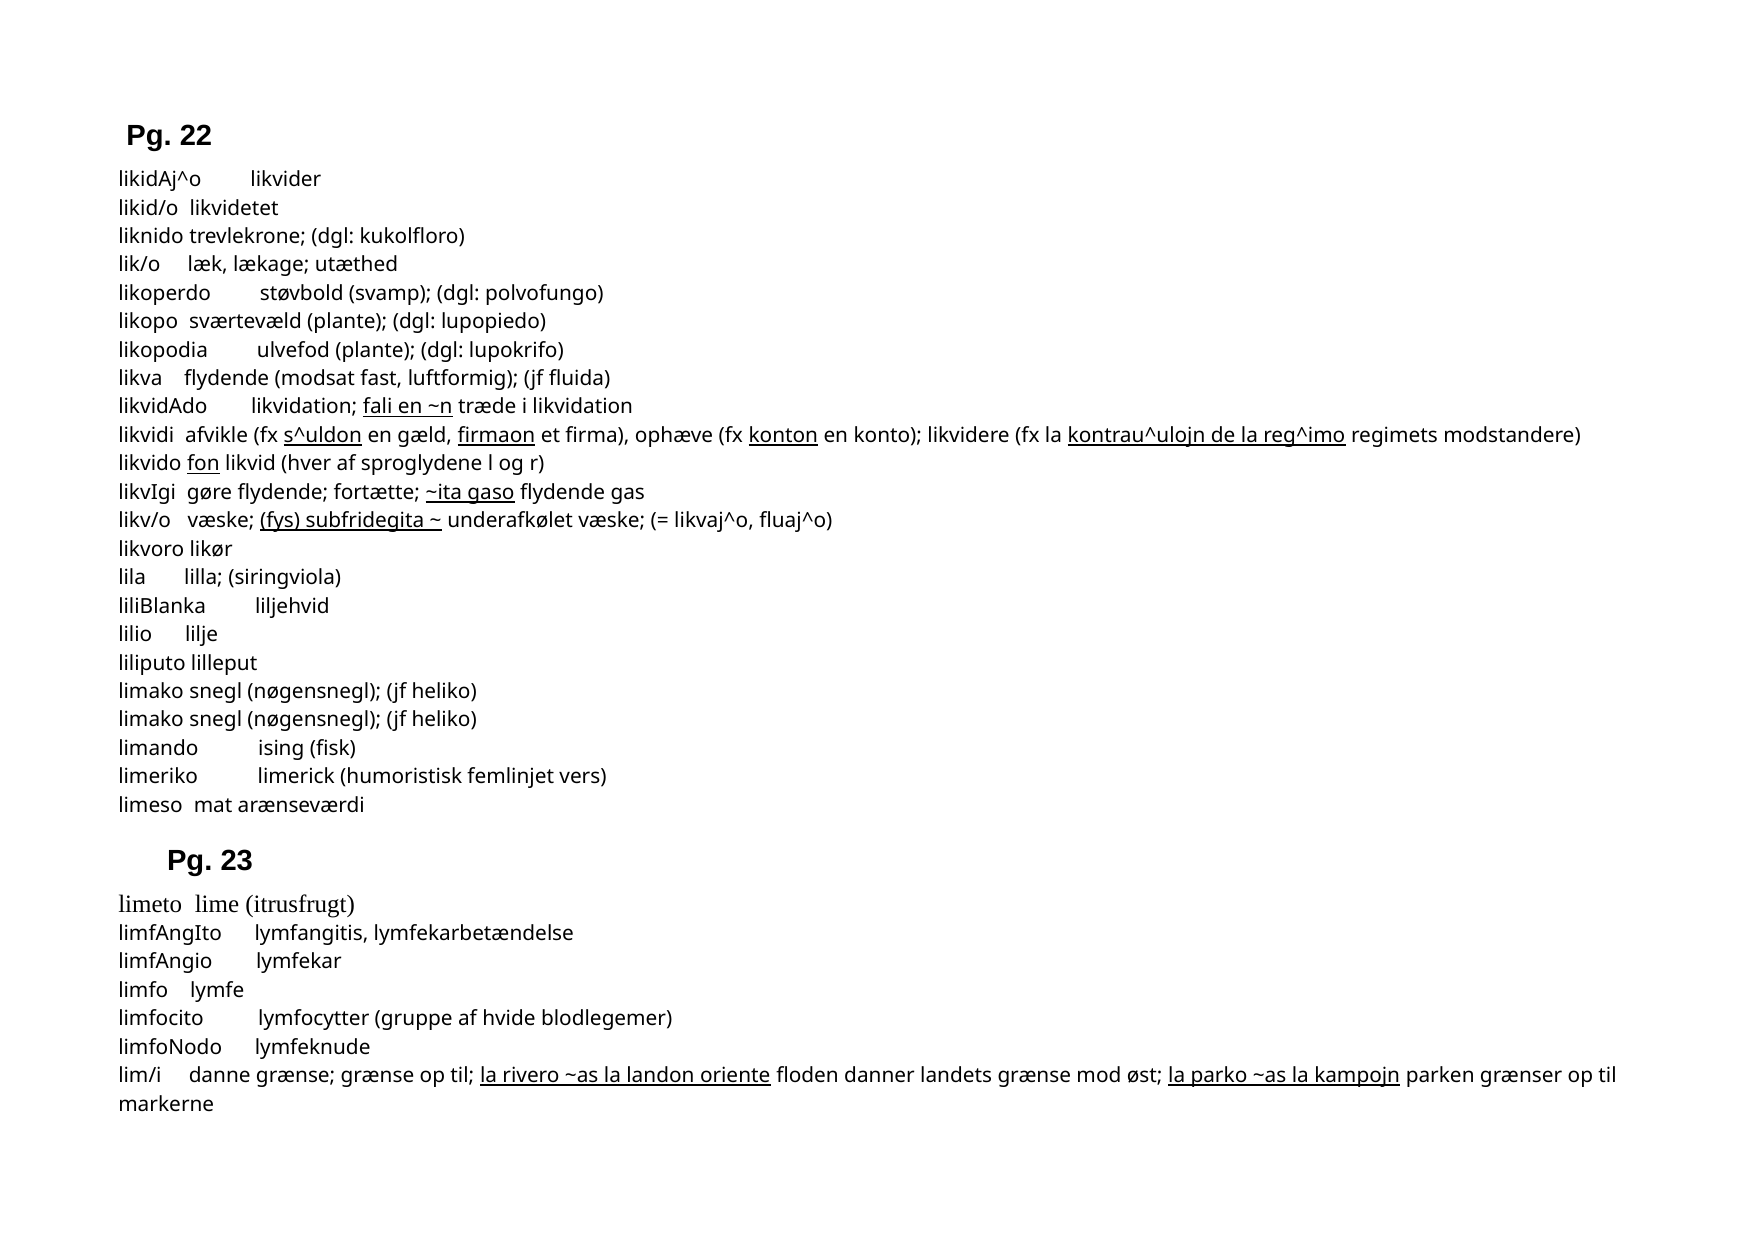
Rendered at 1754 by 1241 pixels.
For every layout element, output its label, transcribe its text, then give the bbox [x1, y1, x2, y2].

text liliBlanka liljehvid [118, 591, 1636, 619]
text likv/o væske; (fys) subfridegita ~ underafkølet væske; (= likvaj^o, fluaj^o) [118, 505, 1636, 534]
text limfocito lymfocytter (gruppe af hvide blodlegemer) [118, 1003, 1636, 1032]
text likoperdo støvbold (svamp); (dgl: polvofungo) [118, 278, 1636, 306]
text limako snegl (nøgensnegl); (jf heliko) [118, 704, 1636, 733]
text likid/o likvidetet [118, 193, 1636, 221]
text lim/i danne grænse; grænse op til; la rivero ~as la landon oriente floden danner landets grænse mod øst; la parko ~as la kampojn parken grænser op til markerne [118, 1060, 1636, 1117]
text limfo lymfe [118, 975, 1636, 1003]
text likopodia ulvefod (plante); (dgl: lupokrifo) [118, 335, 1636, 363]
text limeriko limerick (humoristisk femlinjet vers) [118, 761, 1636, 790]
text limando ising (fisk) [118, 733, 1636, 761]
text likopo sværtevæld (plante); (dgl: lupopiedo) [118, 306, 1636, 335]
text likva flydende (modsat fast, luftformig); (jf fluida) [118, 363, 1636, 392]
text likvido fon likvid (hver af sproglydene l og r) [118, 448, 1636, 477]
text liknido trevlekrone; (dgl: kukolfloro) [118, 221, 1636, 249]
text limfAngIto lymfangitis, lymfekarbetændelse [118, 918, 1636, 946]
text likvIgi gøre flydende; fortætte; ~ita gaso flydende gas [118, 477, 1636, 505]
text lik/o læk, lækage; utæthed [118, 249, 1636, 278]
subtitle Pg. 23 [118, 843, 1636, 877]
text likidAj^o likvider [118, 164, 1636, 193]
text likvoro likør [118, 534, 1636, 562]
text limfoNodo lymfeknude [118, 1032, 1636, 1060]
text likvidAdo likvidation; fali en ~n træde i likvidation [118, 392, 1636, 420]
text lila lilla; (siringviola) [118, 562, 1636, 591]
text likvidi afvikle (fx s^uldon en gæld, firmaon et firma), ophæve (fx konton en konto); likvidere (fx la kontrau^ulojn de la reg^imo regimets modstandere) [118, 420, 1636, 448]
text limeso mat arænseværdi [118, 790, 1636, 818]
text lilio lilje [118, 619, 1636, 648]
text limako snegl (nøgensnegl); (jf heliko) [118, 676, 1636, 704]
text limfAngio lymfekar [118, 946, 1636, 975]
text liliputo lilleput [118, 648, 1636, 676]
text limeto lime (itrusfrugt) [118, 889, 1636, 918]
subtitle Pg. 22 [118, 118, 1636, 152]
